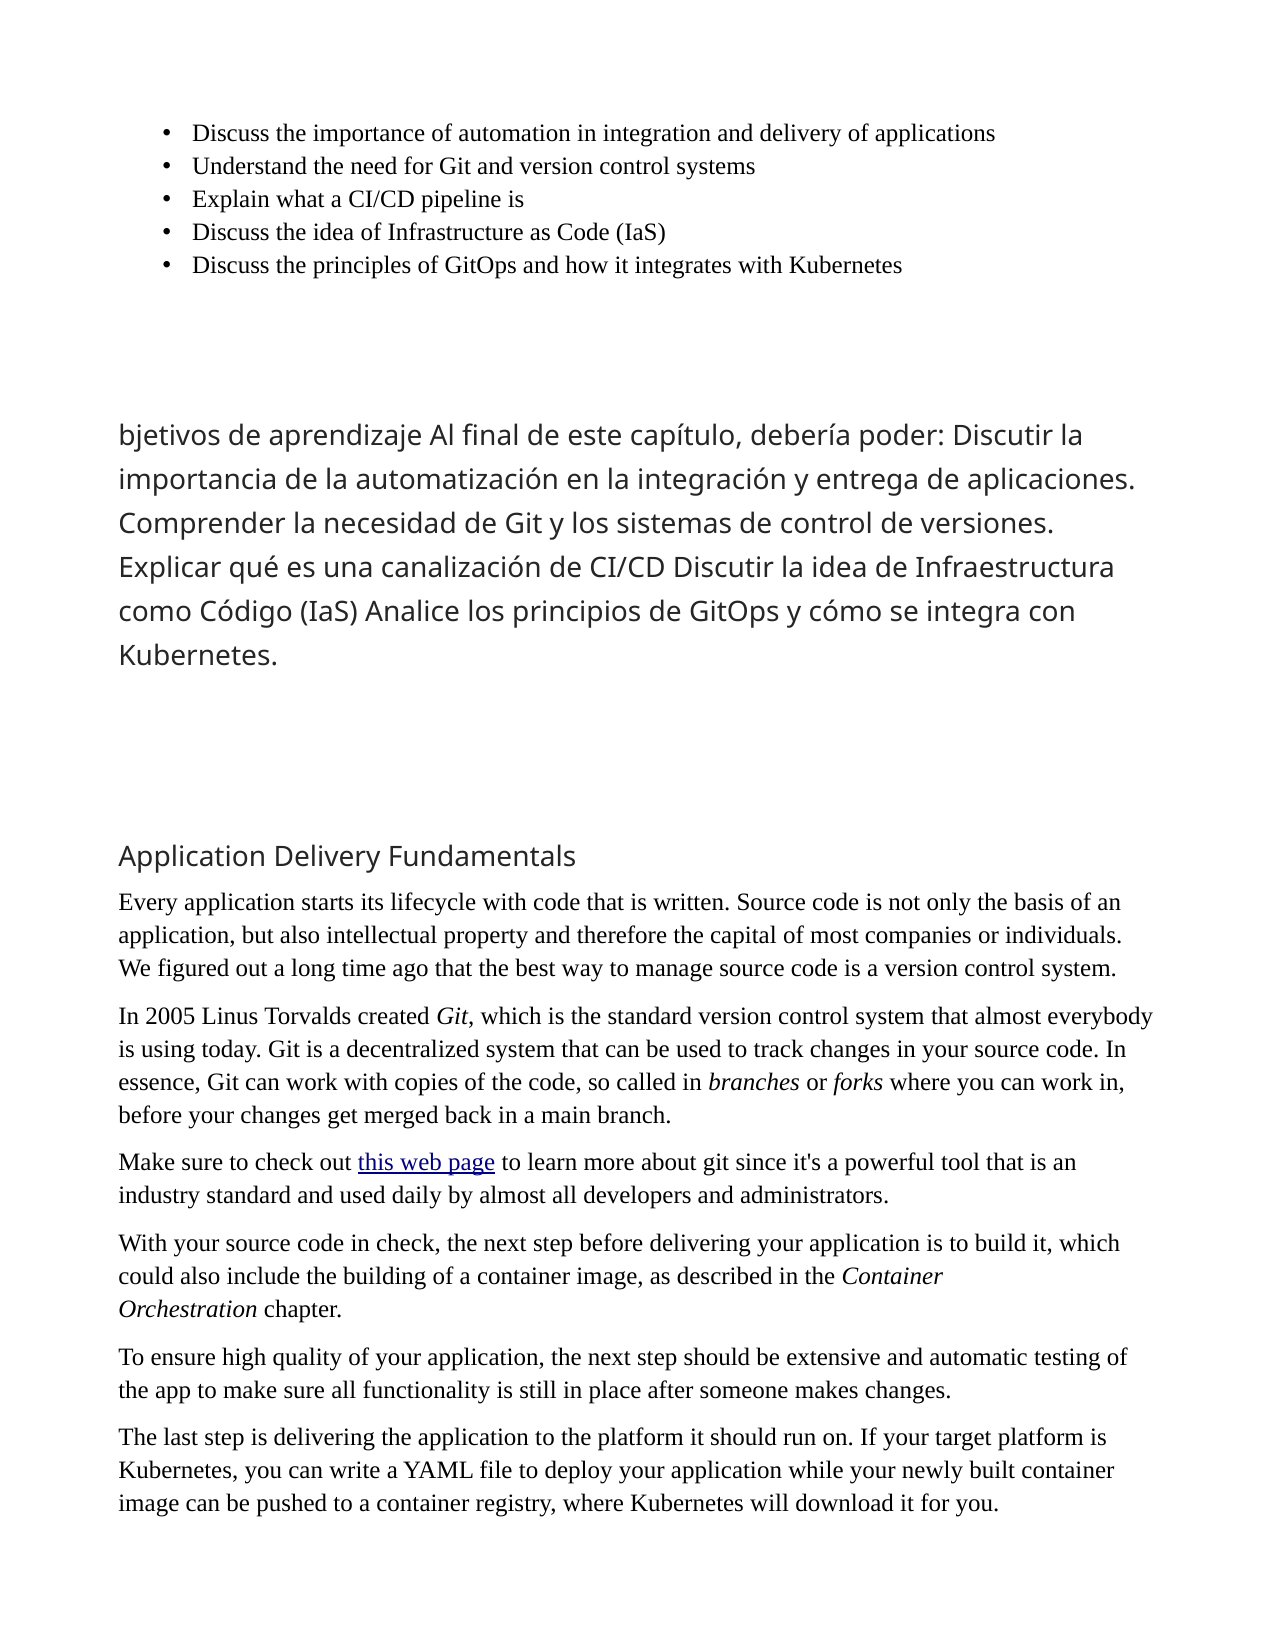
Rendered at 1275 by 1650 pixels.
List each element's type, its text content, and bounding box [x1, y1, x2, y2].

text The last step is delivering the application to the platform it should run on. If your target platform is Kubernetes, you can write a YAML file to deploy your application while your newly built container image can be pushed to a container registry, where Kubernetes will download it for you. [118, 1422, 1157, 1517]
list Explain what a CI/CD pipeline is [162, 184, 1157, 213]
subtitle Application Delivery Fundamentals [118, 836, 1157, 875]
list Discuss the principles of GitOps and how it integrates with Kubernetes [162, 250, 1157, 279]
text Make sure to check out this web page to learn more about git since it's a powerful tool that is an industry standard and used daily by almost all developers and administrators. [118, 1147, 1157, 1209]
text To ensure high quality of your application, the next step should be extensive and automatic testing of the app to make sure all functionality is still in place after someone makes changes. [118, 1342, 1157, 1403]
text bjetivos de aprendizaje Al final de este capítulo, debería poder: Discutir la importancia de la automatización en la integración y entrega de aplicaciones. Comprender la necesidad de Git y los sistemas de control de versiones. Explicar qué es una canalización de CI/CD Discutir la idea de Infraestructura como Código (IaS) Analice los principios de GitOps y cómo se integra con Kubernetes. [118, 415, 1157, 674]
list Discuss the importance of automation in integration and delivery of applications [162, 118, 1157, 147]
text Every application starts its lifecycle with code that is written. Source code is not only the basis of an application, but also intellectual property and therefore the capital of most companies or individuals. We figured out a long time ago that the best way to manage source code is a version control system. [118, 887, 1157, 982]
text In 2005 Linus Torvalds created Git, which is the standard version control system that almost everybody is using today. Git is a decentralized system that can be used to track changes in your source code. In essence, Git can work with copies of the code, so called in branches or forks where you can work in, before your changes get merged back in a main branch. [118, 1001, 1157, 1129]
list Discuss the idea of Infrastructure as Code (IaS) [162, 217, 1157, 246]
text With your source code in check, the next step before delivering your application is to build it, which could also include the building of a container image, as described in the Container Orchestration chapter. [118, 1228, 1157, 1323]
list Understand the need for Git and version control systems [162, 151, 1157, 180]
